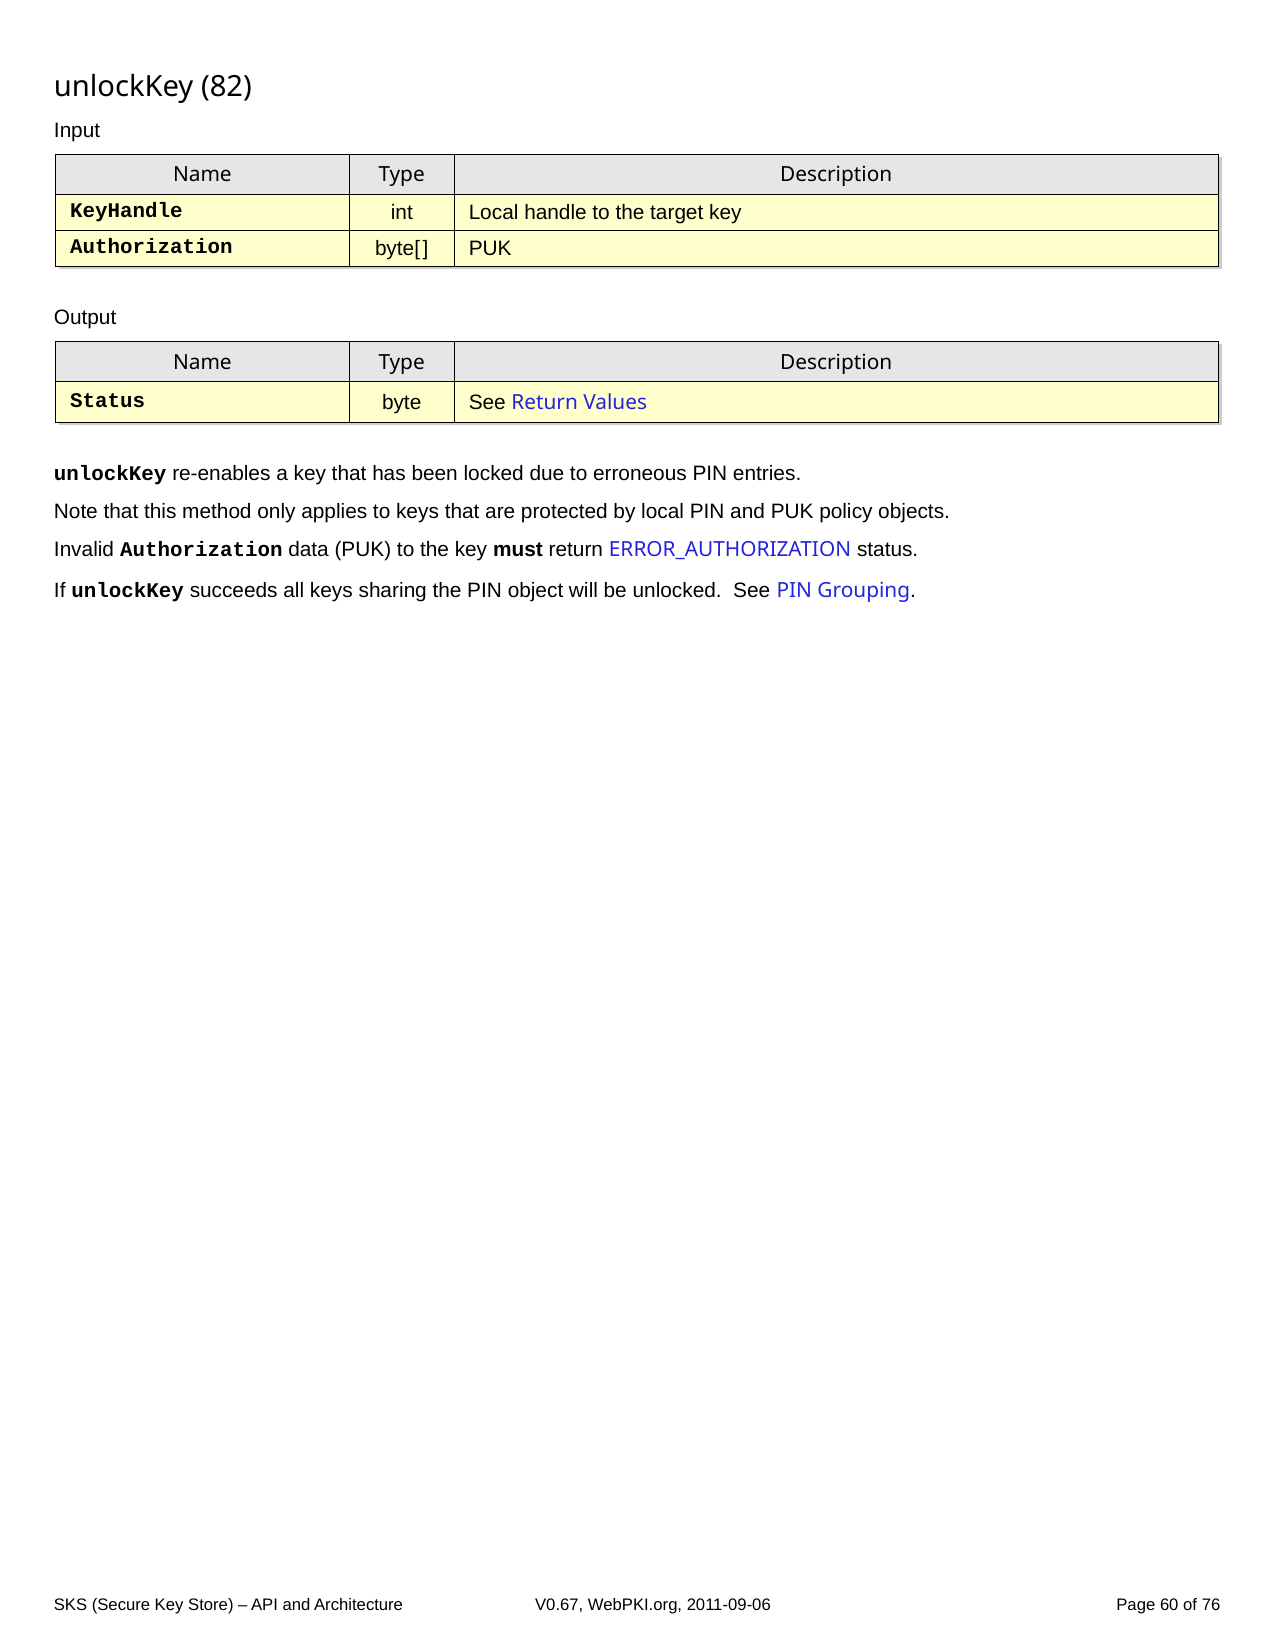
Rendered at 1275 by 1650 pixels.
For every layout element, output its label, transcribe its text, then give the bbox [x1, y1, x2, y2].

table_cell PUK [455, 231, 1218, 266]
table_cell See Return Values [455, 382, 1218, 422]
table_cell KeyHandle [56, 195, 349, 230]
table_cell byte⁮[ ] [350, 231, 454, 266]
table_cell int [350, 195, 454, 230]
text Input [54, 118, 1221, 142]
subtitle unlockKey (82) [54, 66, 1221, 105]
text Invalid Authorization data (PUK) to the key must return ERROR_AUTHORIZATION status. [54, 534, 1221, 563]
text If unlockKey succeeds all keys sharing the PIN object will be unlocked. See PIN Grouping. [54, 575, 1221, 603]
text Output [54, 305, 1221, 329]
table_cell Authorization [56, 231, 349, 266]
table_header Description [455, 155, 1218, 194]
table_cell byte [350, 382, 454, 422]
table_header Description [455, 342, 1218, 381]
text unlockKey re-enables a key that has been locked due to erroneous PIN entries. [54, 461, 1221, 487]
table_header Type [350, 155, 454, 194]
table_cell Status [56, 382, 349, 422]
text Note that this method only applies to keys that are protected by local PIN and PUK policy objects. [54, 499, 1221, 523]
table_header Name [56, 155, 349, 194]
table_header Name [56, 342, 349, 381]
table_cell Local handle to the target key [455, 195, 1218, 230]
table_header Type [350, 342, 454, 381]
